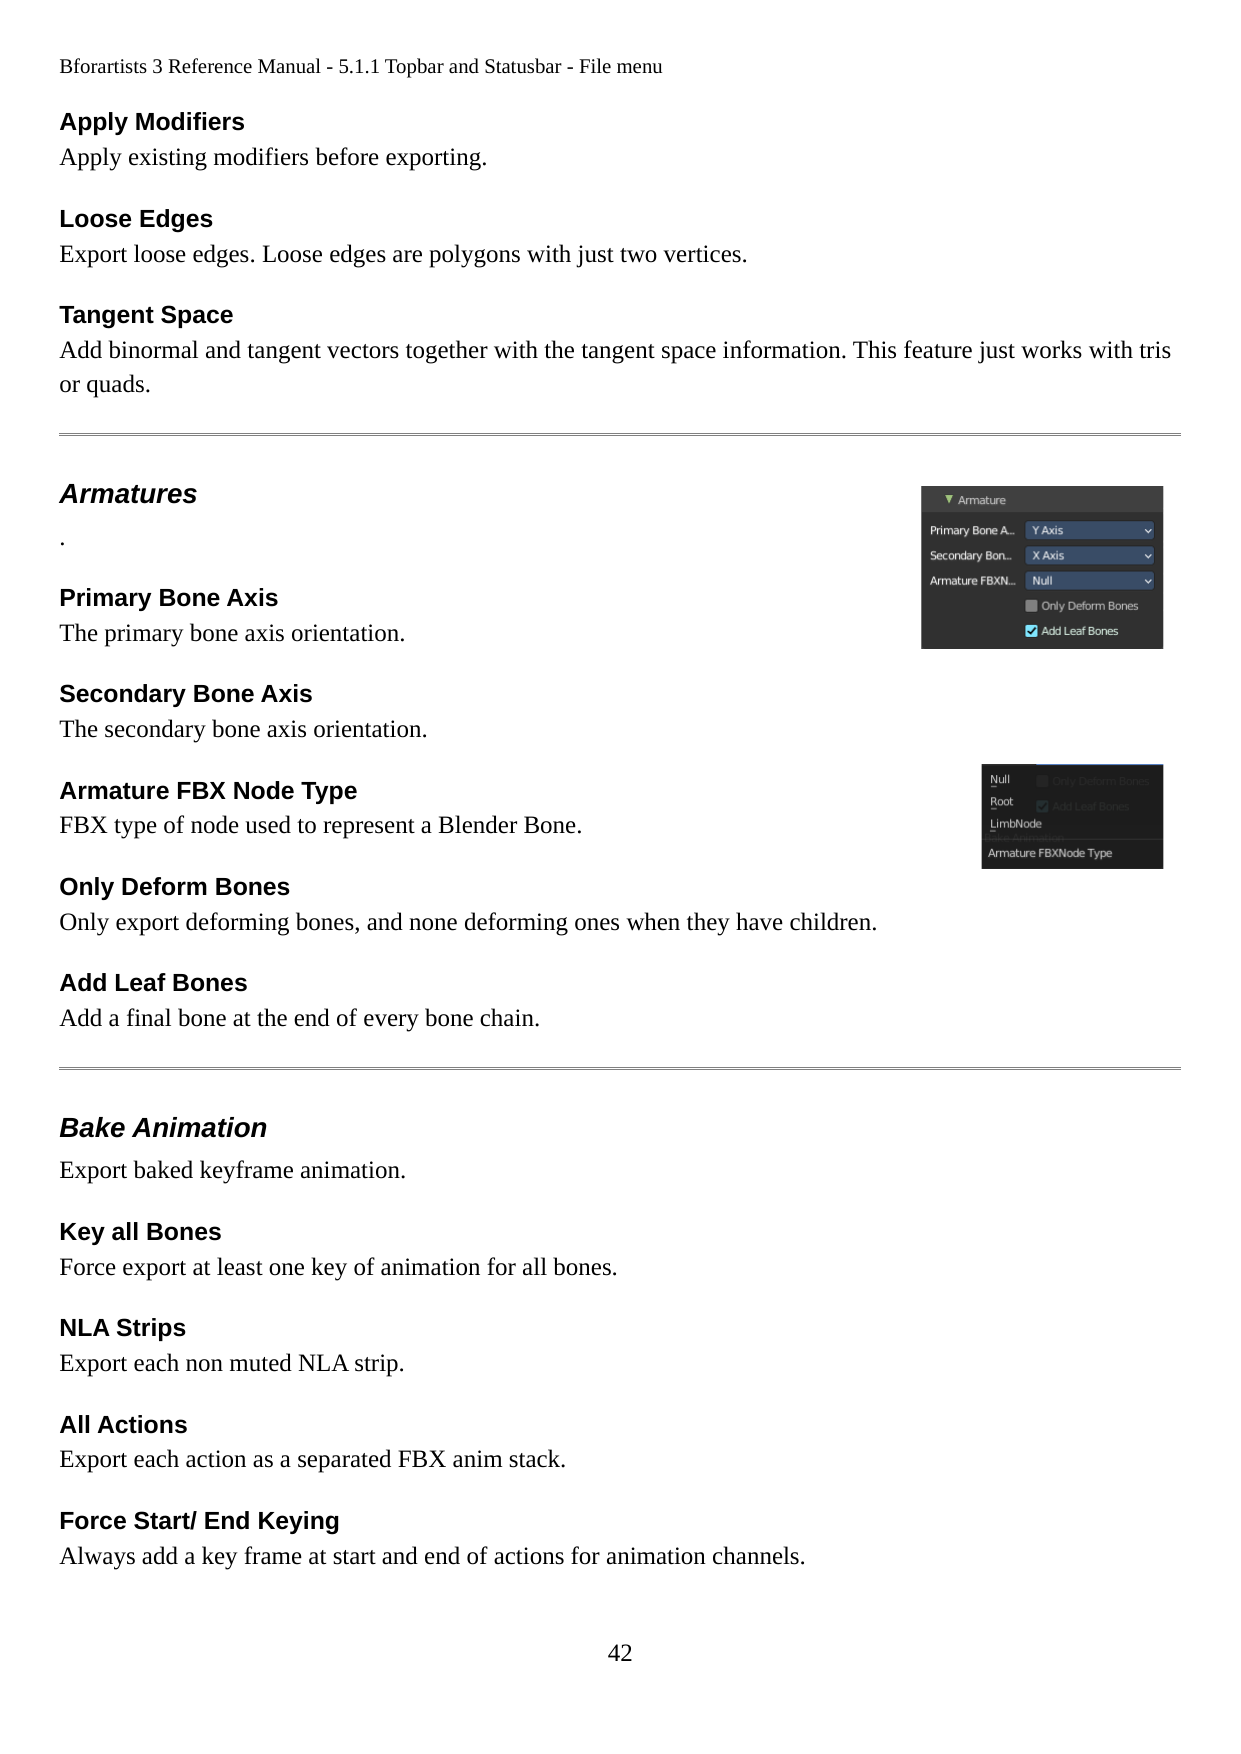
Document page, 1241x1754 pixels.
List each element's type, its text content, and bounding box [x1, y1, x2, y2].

text Add a final bone at the end of every bone chain. [59, 1003, 1181, 1032]
subtitle Armature FBX Node Type [59, 776, 981, 804]
subtitle Bake Animation [59, 1111, 1181, 1143]
text Export baked keyframe animation. [59, 1155, 1181, 1184]
subtitle [1164, 776, 1181, 804]
text Apply existing modifiers before exporting. [59, 142, 1181, 171]
text Export each action as a separated FBX anim stack. [59, 1444, 1181, 1473]
text . [59, 522, 921, 550]
subtitle Loose Edges [59, 204, 1181, 232]
text Only export deforming bones, and none deforming ones when they have children. [59, 907, 1181, 936]
text Export each non muted NLA strip. [59, 1348, 1181, 1377]
subtitle Add Leaf Bones [59, 968, 1181, 997]
subtitle Force Start/ End Keying [59, 1506, 1181, 1534]
subtitle Armatures [59, 477, 1181, 509]
subtitle Tangent Space [59, 300, 1181, 329]
text Export loose edges. Loose edges are polygons with just two vertices. [59, 239, 1181, 267]
text [1164, 522, 1181, 550]
text Always add a key frame at start and end of actions for animation channels. [59, 1541, 1181, 1569]
text FBX type of node used to represent a Blender Bone. [59, 811, 981, 839]
subtitle [1164, 583, 1181, 612]
picture [981, 764, 1164, 869]
subtitle NLA Strips [59, 1313, 1181, 1342]
subtitle Secondary Bone Axis [59, 679, 1181, 708]
text The primary bone axis orientation. [59, 618, 921, 647]
subtitle Primary Bone Axis [59, 583, 921, 612]
subtitle Key all Bones [59, 1217, 1181, 1246]
text Force export at least one key of animation for all bones. [59, 1252, 1181, 1281]
subtitle Apply Modifiers [59, 107, 1181, 136]
text Add binormal and tangent vectors together with the tangent space information. This feature just works with tris or quads. [59, 335, 1181, 398]
subtitle Only Deform Bones [59, 872, 1181, 901]
picture [921, 486, 1164, 649]
text The secondary bone axis orientation. [59, 714, 1181, 743]
subtitle All Actions [59, 1410, 1181, 1438]
